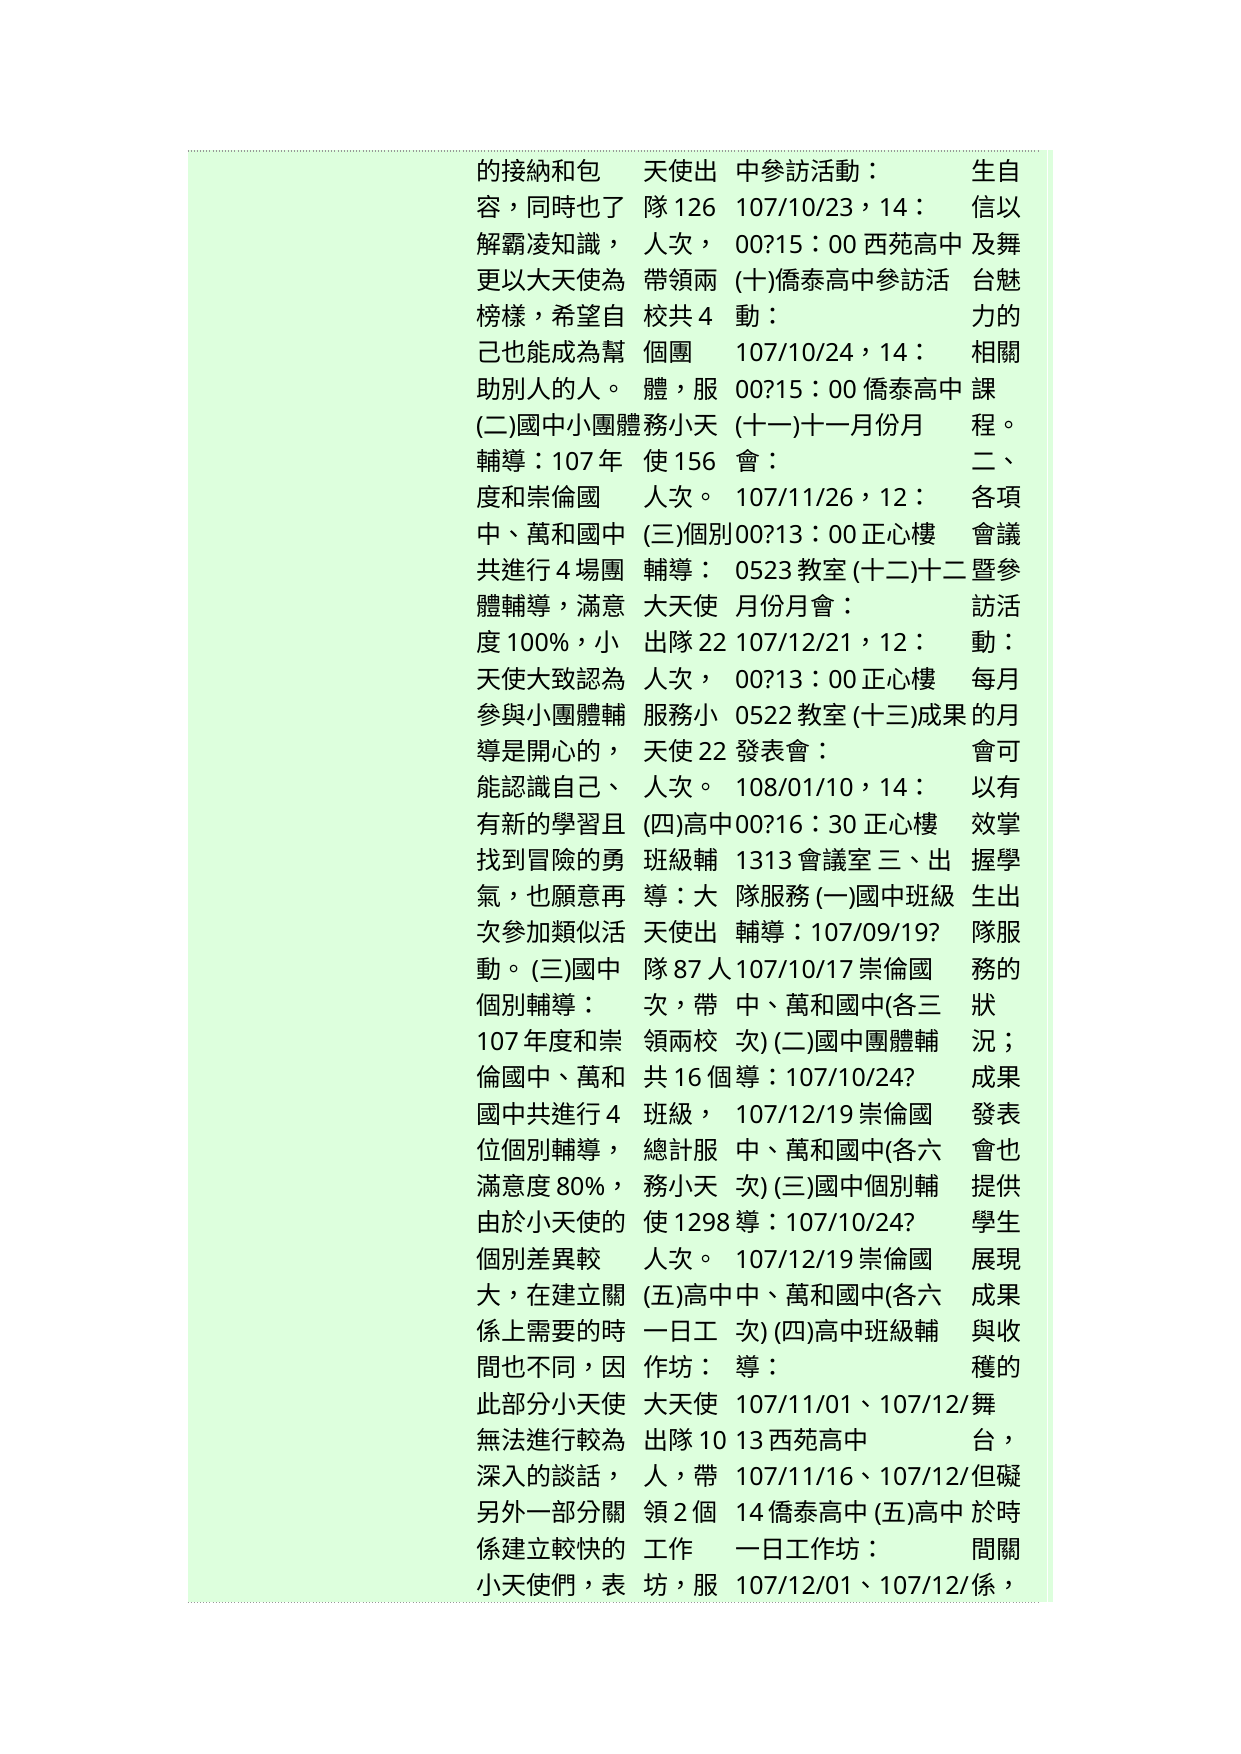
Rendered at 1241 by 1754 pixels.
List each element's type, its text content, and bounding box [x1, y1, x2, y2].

table_cell 天使出隊126人次，帶領兩校共4個團體，服務小天使156人次。 (三)個別輔導：大天使出隊22人次，服務小天使22人次。 (四)高中班級輔導：大天使出隊87人次，帶領兩校共16個班級，總計服務小天使1298人次。 (五)高中一日工作坊：大天使出隊10人，帶領2個工作坊，服 [643, 150, 735, 1602]
table_cell [1048, 150, 1053, 1602]
table_cell [276, 150, 396, 1602]
table_cell [188, 150, 218, 1602]
table_cell 的接納和包容，同時也了解霸凌知識，更以大天使為榜樣，希望自己也能成為幫助別人的人。 (二)國中小團體輔導：107年度和崇倫國中、萬和國中共進行4場團體輔導，滿意度100%，小天使大致認為參與小團體輔導是開心的，能認識自己、有新的學習且找到冒險的勇氣，也願意再次參加類似活動。 (三)國中個別輔導：107年度和崇倫國中、萬和國中共進行4位個別輔導，滿意度80%，由於小天使的個別差異較大，在建立關係上需要的時間也不同，因此部分小天使無法進行較為深入的談話，另外一部分關係建立較快的小天使們，表 [476, 150, 643, 1602]
table_cell 生自信以及舞台魅力的相關課程。 二、各項會議暨參訪活動：每月的月會可以有效掌握學生出隊服務的狀況；成果發表會也提供學生展現成果與收穫的舞台，但礙於時間關係， [971, 150, 1040, 1602]
table_cell 中參訪活動：107/10/23，14：00?15：00 西苑高中 (十)僑泰高中參訪活動：107/10/24，14：00?15：00 僑泰高中 (十一)十一月份月會：107/11/26，12：00?13：00正心樓0523教室 (十二)十二月份月會：107/12/21，12：00?13：00正心樓0522教室 (十三)成果發表會：108/01/10，14：00?16：30 正心樓1313會議室 三、出隊服務 (一)國中班級輔導：107/09/19?107/10/17崇倫國中、萬和國中(各三次) (二)國中團體輔導：107/10/24?107/12/19崇倫國中、萬和國中(各六次) (三)國中個別輔導：107/10/24?107/12/19崇倫國中、萬和國中(各六次) (四)高中班級輔導： 107/11/01、107/12/13西苑高中 107/11/16、107/12/14僑泰高中 (五)高中一日工作坊：107/12/01、107/12/ [735, 150, 971, 1602]
table_cell [218, 150, 276, 1602]
table_cell [396, 150, 476, 1602]
table_cell [1040, 150, 1044, 1602]
